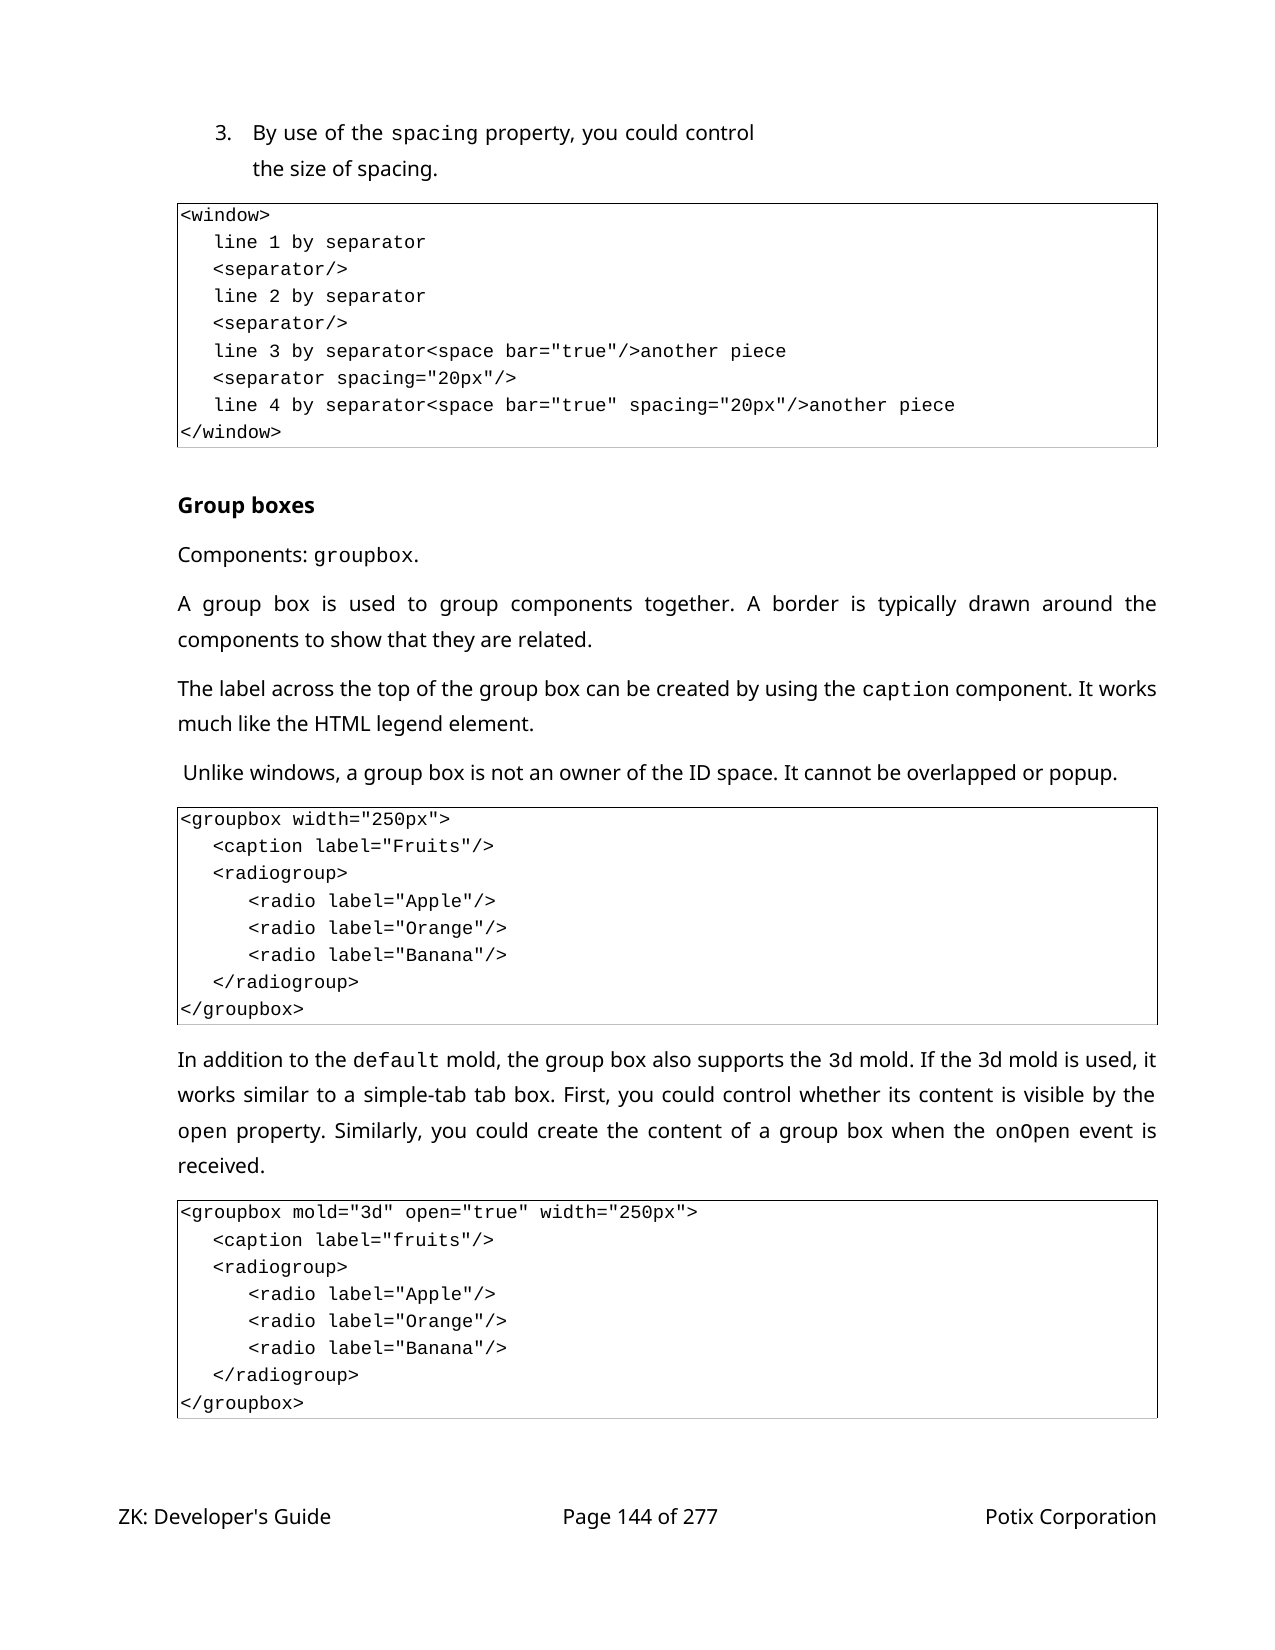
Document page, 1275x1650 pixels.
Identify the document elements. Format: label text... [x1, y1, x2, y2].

text <separator spacing="20px"/> [178, 366, 1157, 390]
list By use of the spacing property, you could control the size of spacing. [215, 118, 1157, 182]
text Unlike windows, a group box is not an owner of the ID space. It cannot be overlapped or popup. [177, 758, 1157, 786]
text <groupbox width="250px"> [178, 808, 1157, 831]
text <radio label="Apple"/> [178, 888, 1157, 913]
text line 2 by separator [178, 284, 1157, 308]
text <caption label="fruits"/> [178, 1227, 1157, 1252]
text <separator/> [178, 311, 1157, 336]
text <caption label="Fruits"/> [178, 834, 1157, 858]
text <radio label="Banana"/> [178, 943, 1157, 967]
text The label across the top of the group box can be created by using the caption component. It works much like the HTML legend element. [177, 674, 1157, 737]
text line 3 by separator<space bar="true"/>another piece [178, 338, 1157, 363]
text </radiogroup> [178, 970, 1157, 994]
text </groupbox> [178, 1391, 1157, 1418]
text <groupbox mold="3d" open="true" width="250px"> [178, 1201, 1157, 1224]
text <radio label="Banana"/> [178, 1336, 1157, 1360]
subtitle Group boxes [177, 490, 1157, 520]
text <window> [178, 204, 1157, 227]
text <radiogroup> [178, 861, 1157, 886]
text <radio label="Apple"/> [178, 1282, 1157, 1306]
text In addition to the default mold, the group box also supports the 3d mold. If the 3d mold is used, it works similar to a simple-tab tab box. First, you could control whether its content is visible by the open property. Similarly, you could create the content of a group box when the onOpen event is received. [177, 1045, 1157, 1179]
text <separator/> [178, 257, 1157, 281]
text <radio label="Orange"/> [178, 1309, 1157, 1333]
text line 1 by separator [178, 230, 1157, 254]
text <radio label="Orange"/> [178, 916, 1157, 940]
text </radiogroup> [178, 1363, 1157, 1388]
text Components: groupbox. [177, 540, 1157, 569]
text A group box is used to group components together. A border is typically drawn around the components to show that they are related. [177, 589, 1157, 653]
text <radiogroup> [178, 1254, 1157, 1279]
text line 4 by separator<space bar="true" spacing="20px"/>another piece [178, 393, 1157, 417]
text </groupbox> [178, 997, 1157, 1024]
text </window> [178, 420, 1157, 447]
